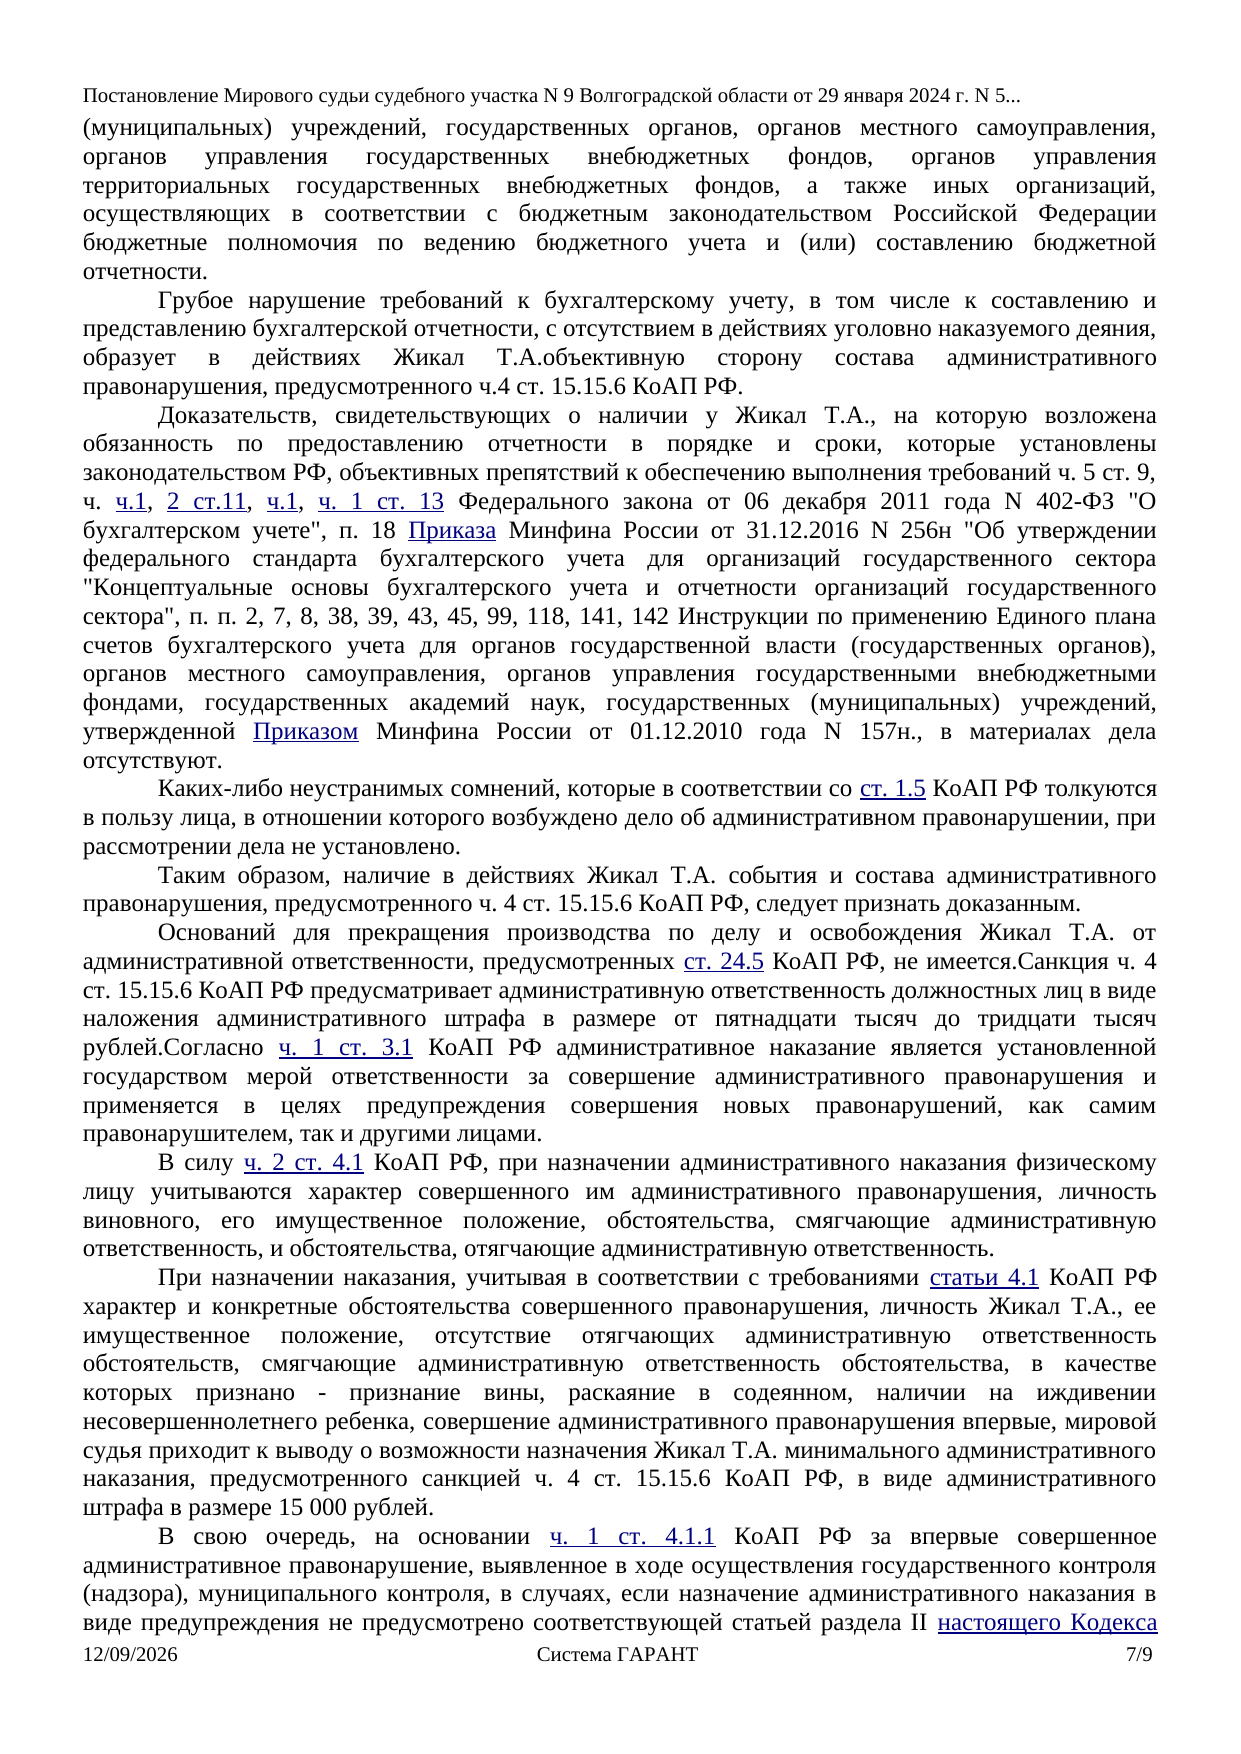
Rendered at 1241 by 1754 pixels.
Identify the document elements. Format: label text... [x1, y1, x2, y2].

text Доказательств, свидетельствующих о наличии у Жикал Т.А., на которую возложена обязанность по предоставлению отчетности в порядке и сроки, которые установлены законодательством РФ, объективных препятствий к обеспечению выполнения требований ч. 5 ст. 9, ч. ч.1, 2 ст.11, ч.1, ч. 1 ст. 13 Федерального закона от 06 декабря 2011 года N 402-ФЗ "О бухгалтерском учете", п. 18 Приказа Минфина России от 31.12.2016 N 256н "Об утверждении федерального стандарта бухгалтерского учета для организаций государственного сектора "Концептуальные основы бухгалтерского учета и отчетности организаций государственного сектора", п. п. 2, 7, 8, 38, 39, 43, 45, 99, 118, 141, 142 Инструкции по применению Единого плана счетов бухгалтерского учета для органов государственной власти (государственных органов), органов местного самоуправления, органов управления государственными внебюджетными фондами, государственных академий наук, государственных (муниципальных) учреждений, утвержденной Приказом Минфина России от 01.12.2010 года N 157н., в материалах дела отсутствуют. [83, 400, 1157, 773]
text Таким образом, наличие в действиях Жикал Т.А. события и состава административного правонарушения, предусмотренного ч. 4 ст. 15.15.6 КоАП РФ, следует признать доказанным. [83, 860, 1157, 917]
text Каких-либо неустранимых сомнений, которые в соответствии со ст. 1.5 КоАП РФ толкуются в пользу лица, в отношении которого возбуждено дело об административном правонарушении, при рассмотрении дела не установлено. [83, 773, 1157, 860]
text В свою очередь, на основании ч. 1 ст. 4.1.1 КоАП РФ за впервые совершенное административное правонарушение, выявленное в ходе осуществления государственного контроля (надзора), муниципального контроля, в случаях, если назначение административного наказания в виде предупреждения не предусмотрено соответствующей статьей раздела II настоящего Кодекса [83, 1521, 1157, 1636]
text В силу ч. 2 ст. 4.1 КоАП РФ, при назначении административного наказания физическому лицу учитываются характер совершенного им административного правонарушения, личность виновного, его имущественное положение, обстоятельства, смягчающие административную ответственность, и обстоятельства, отягчающие административную ответственность. [83, 1147, 1157, 1262]
text (муниципальных) учреждений, государственных органов, органов местного самоуправления, органов управления государственных внебюджетных фондов, органов управления территориальных государственных внебюджетных фондов, а также иных организаций, осуществляющих в соответствии с бюджетным законодательством Российской Федерации бюджетные полномочия по ведению бюджетного учета и (или) составлению бюджетной отчетности. [83, 112, 1157, 285]
text При назначении наказания, учитывая в соответствии с требованиями статьи 4.1 КоАП РФ характер и конкретные обстоятельства совершенного правонарушения, личность Жикал Т.А., ее имущественное положение, отсутствие отягчающих административную ответственность обстоятельств, смягчающие административную ответственность обстоятельства, в качестве которых признано - признание вины, раскаяние в содеянном, наличии на иждивении несовершеннолетнего ребенка, совершение административного правонарушения впервые, мировой судья приходит к выводу о возможности назначения Жикал Т.А. минимального административного наказания, предусмотренного санкцией ч. 4 ст. 15.15.6 КоАП РФ, в виде административного штрафа в размере 15 000 рублей. [83, 1262, 1157, 1521]
text Оснований для прекращения производства по делу и освобождения Жикал Т.А. от административной ответственности, предусмотренных ст. 24.5 КоАП РФ, не имеется.Санкция ч. 4 ст. 15.15.6 КоАП РФ предусматривает административную ответственность должностных лиц в виде наложения административного штрафа в размере от пятнадцати тысяч до тридцати тысяч рублей.Согласно ч. 1 ст. 3.1 КоАП РФ административное наказание является установленной государством мерой ответственности за совершение административного правонарушения и применяется в целях предупреждения совершения новых правонарушений, как самим правонарушителем, так и другими лицами. [83, 917, 1157, 1147]
text Грубое нарушение требований к бухгалтерскому учету, в том числе к составлению и представлению бухгалтерской отчетности, с отсутствием в действиях уголовно наказуемого деяния, образует в действиях Жикал Т.А.объективную сторону состава административного правонарушения, предусмотренного ч.4 ст. 15.15.6 КоАП РФ. [83, 285, 1157, 400]
